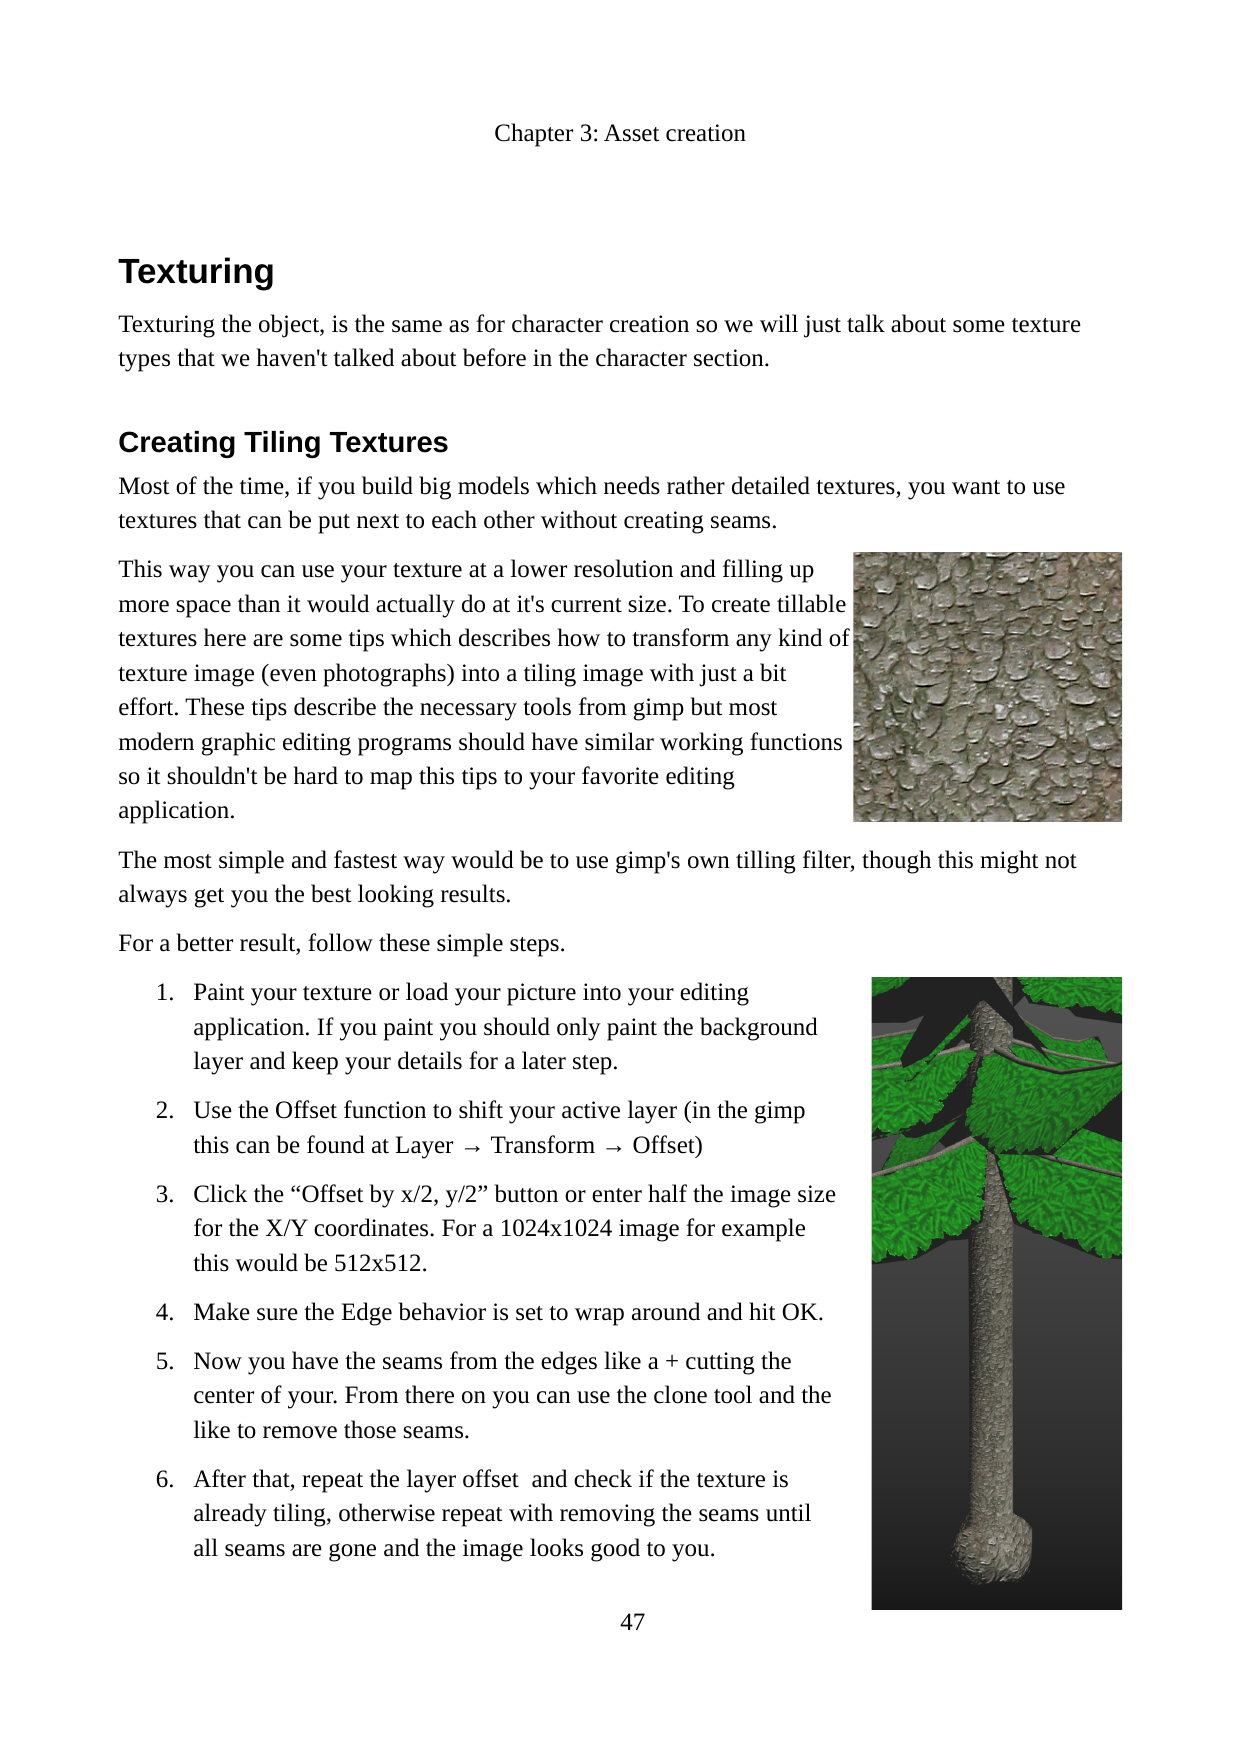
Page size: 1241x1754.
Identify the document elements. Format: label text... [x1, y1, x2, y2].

list Paint your texture or load your picture into your editing application. If you paint you should only paint the background layer and keep your details for a later step. [156, 977, 871, 1075]
subtitle Creating Tiling Textures [118, 425, 1122, 458]
text Most of the time, if you build big models which needs rather detailed textures, you want to use textures that can be put next to each other without creating seams. [118, 471, 1122, 534]
text The most simple and fastest way would be to use gimp's own tilling filter, though this might not always get you the best looking results. [118, 845, 1122, 908]
text Texturing the object, is the same as for character creation so we will just talk about some texture types that we haven't talked about before in the character section. [118, 309, 1122, 372]
list Click the “Offset by x/2, y/2” button or enter half the image size for the X/Y coordinates. For a 1024x1024 image for example this would be 512x512. [156, 1179, 871, 1277]
picture [871, 977, 1123, 1610]
subtitle Texturing [118, 250, 1122, 290]
text This way you can use your texture at a lower resolution and filling up more space than it would actually do at it's current size. To create tillable textures here are some tips which describes how to transform any kind of texture image (even photographs) into a tiling image with just a bit effort. These tips describe the necessary tools from gimp but most modern graphic editing programs should have similar working functions so it shouldn't be hard to map this tips to your favorite editing application. [118, 554, 1122, 824]
list Use the Offset function to shift your active layer (in the gimp this can be found at Layer → Transform → Offset) [156, 1095, 871, 1158]
list Now you have the seams from the edges like a + cutting the center of your. From there on you can use the clone tool and the like to remove those seams. [156, 1346, 871, 1444]
list Make sure the Edge behavior is set to wrap around and hit OK. [156, 1297, 871, 1326]
text For a better result, follow these simple steps. [118, 928, 1122, 957]
picture [853, 552, 1123, 822]
list After that, repeat the layer offset and check if the texture is already tiling, otherwise repeat with removing the seams until all seams are gone and the image looks good to you. [156, 1464, 871, 1562]
